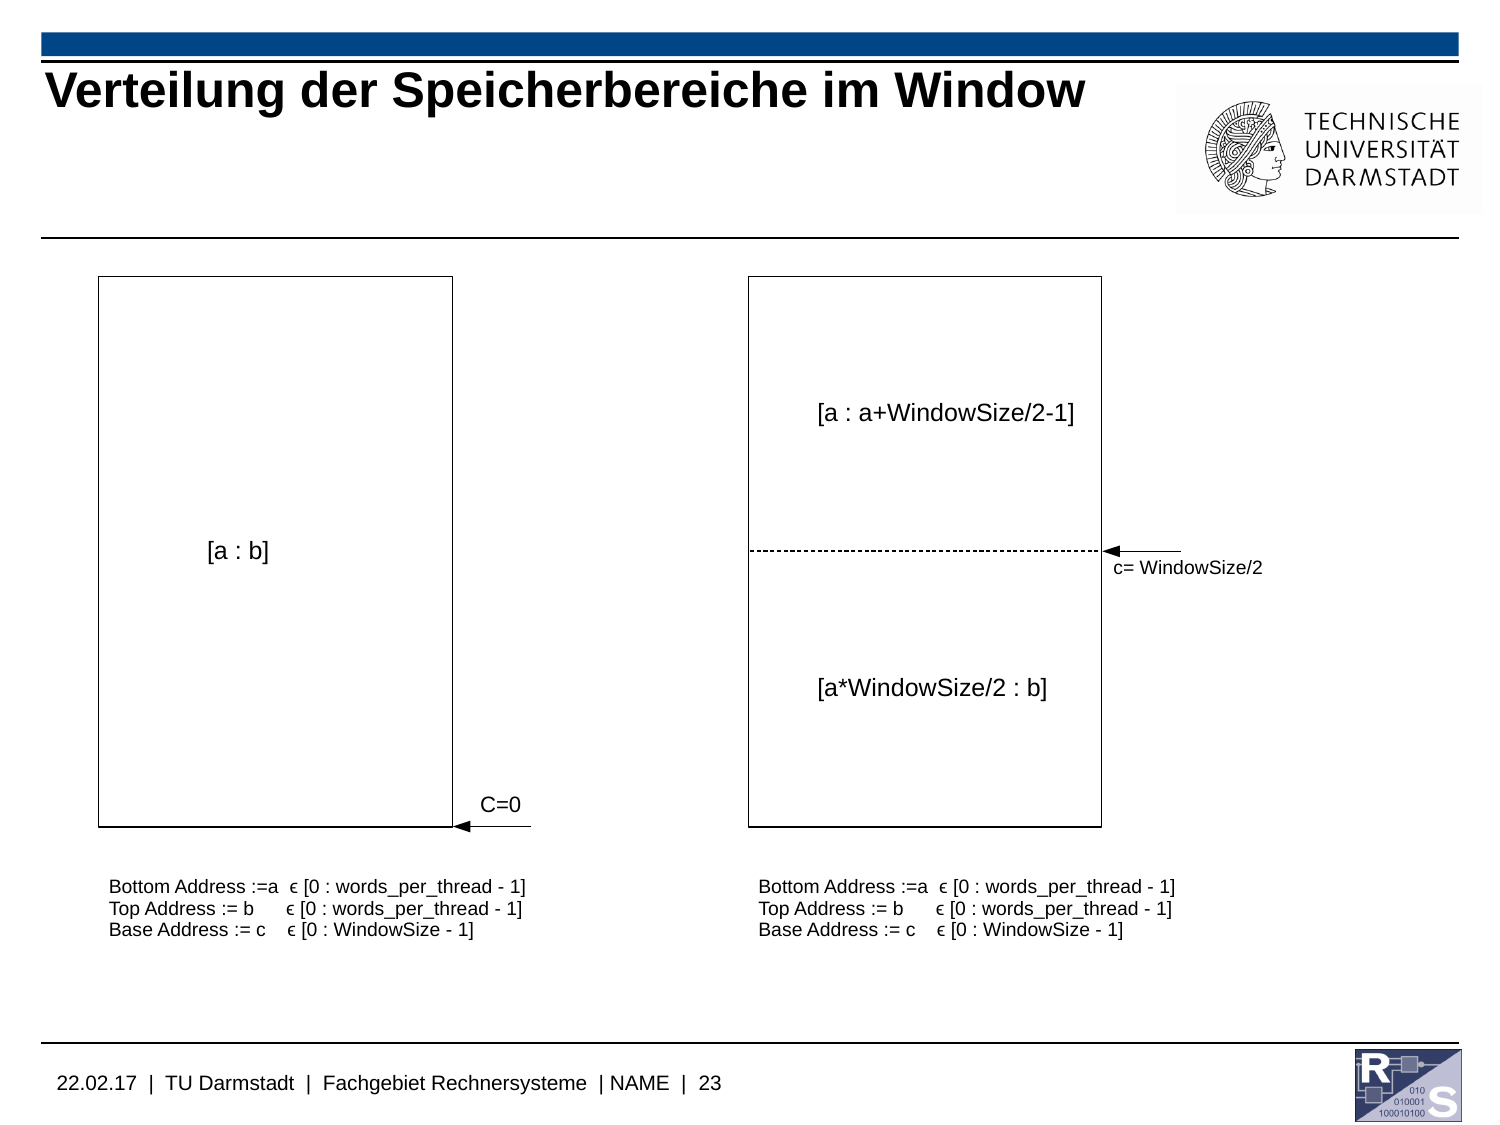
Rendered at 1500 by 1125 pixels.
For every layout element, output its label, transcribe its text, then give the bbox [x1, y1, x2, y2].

picture [708, 236, 1292, 1063]
picture [1355, 1049, 1462, 1122]
picture [59, 236, 642, 1063]
title Verteilung der Speicherbereiche im Window [44, 42, 1135, 193]
